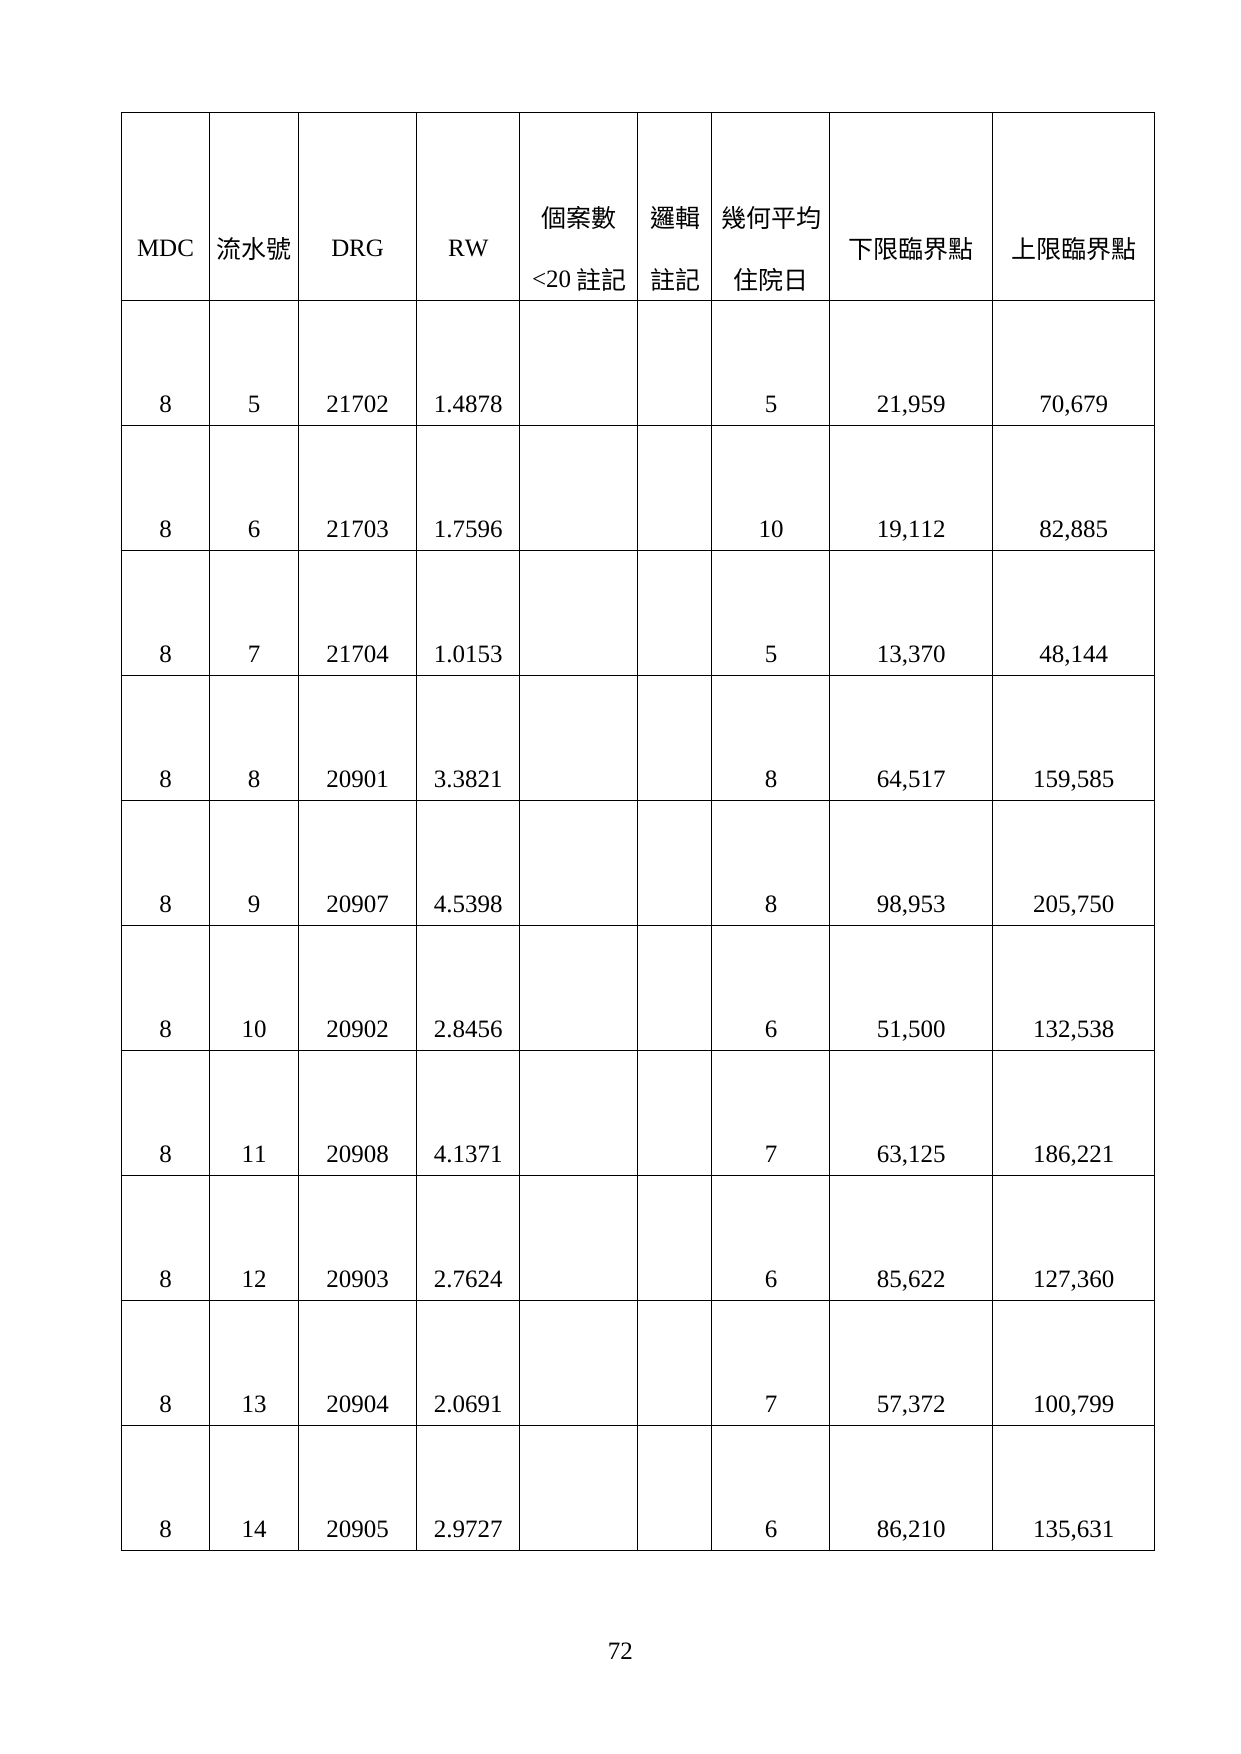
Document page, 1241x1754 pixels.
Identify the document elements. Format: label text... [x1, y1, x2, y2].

table_cell 1.0153 [417, 551, 519, 675]
table_cell [520, 676, 637, 800]
table_cell [638, 301, 711, 425]
table_cell 2.9727 [417, 1426, 519, 1550]
table_cell 1.4878 [417, 301, 519, 425]
table_cell 20902 [299, 926, 416, 1050]
table_cell 70,679 [993, 301, 1154, 425]
table_cell 8 [122, 926, 209, 1050]
table_cell 4.5398 [417, 801, 519, 925]
table_cell [520, 1426, 637, 1550]
table_cell 13 [210, 1301, 298, 1425]
table_cell [520, 551, 637, 675]
table_cell 20905 [299, 1426, 416, 1550]
table_cell 10 [210, 926, 298, 1050]
table_cell 48,144 [993, 551, 1154, 675]
table_cell 64,517 [830, 676, 992, 800]
table_cell 127,360 [993, 1176, 1154, 1300]
table_cell [520, 801, 637, 925]
table_cell 4.1371 [417, 1051, 519, 1175]
table_cell 85,622 [830, 1176, 992, 1300]
table_header 上限臨界點 [993, 113, 1154, 300]
table_cell 13,370 [830, 551, 992, 675]
table_cell 20908 [299, 1051, 416, 1175]
table_cell [520, 1051, 637, 1175]
table_cell 2.7624 [417, 1176, 519, 1300]
table_cell 82,885 [993, 426, 1154, 550]
table_header MDC [122, 113, 209, 300]
table_cell 8 [712, 676, 829, 800]
table_cell 20901 [299, 676, 416, 800]
table_cell 20903 [299, 1176, 416, 1300]
table_cell 6 [712, 1426, 829, 1550]
table_cell 21,959 [830, 301, 992, 425]
table_cell 5 [712, 301, 829, 425]
table_header DRG [299, 113, 416, 300]
table_cell 86,210 [830, 1426, 992, 1550]
table_cell 21702 [299, 301, 416, 425]
table_cell [638, 426, 711, 550]
table_cell 3.3821 [417, 676, 519, 800]
table_cell 5 [210, 301, 298, 425]
table_header RW [417, 113, 519, 300]
table_cell 11 [210, 1051, 298, 1175]
table_cell 1.7596 [417, 426, 519, 550]
table_cell 2.8456 [417, 926, 519, 1050]
table_cell 51,500 [830, 926, 992, 1050]
table_cell [520, 301, 637, 425]
table_cell 8 [122, 1426, 209, 1550]
table_cell 63,125 [830, 1051, 992, 1175]
table_cell 6 [712, 926, 829, 1050]
table_cell 159,585 [993, 676, 1154, 800]
table_cell 8 [122, 801, 209, 925]
table_header 個案數<20註記 [520, 113, 637, 300]
table_cell 132,538 [993, 926, 1154, 1050]
table_cell 21704 [299, 551, 416, 675]
table_cell 14 [210, 1426, 298, 1550]
table_cell 7 [210, 551, 298, 675]
table_cell 8 [122, 1051, 209, 1175]
table_cell 19,112 [830, 426, 992, 550]
table_cell [520, 1176, 637, 1300]
table_cell 2.0691 [417, 1301, 519, 1425]
table_cell 7 [712, 1301, 829, 1425]
table_cell 205,750 [993, 801, 1154, 925]
table_cell 9 [210, 801, 298, 925]
table_cell 98,953 [830, 801, 992, 925]
table_cell [520, 926, 637, 1050]
table_cell 8 [122, 676, 209, 800]
table_cell 8 [122, 426, 209, 550]
table_header 邏輯註記 [638, 113, 711, 300]
table_header 幾何平均住院日 [712, 113, 829, 300]
table_cell 6 [210, 426, 298, 550]
table_header 流水號 [210, 113, 298, 300]
table_cell 20907 [299, 801, 416, 925]
table_cell [638, 926, 711, 1050]
table_cell 57,372 [830, 1301, 992, 1425]
table_cell 8 [210, 676, 298, 800]
table_cell 10 [712, 426, 829, 550]
table_cell 8 [122, 551, 209, 675]
table_cell 21703 [299, 426, 416, 550]
table_header 下限臨界點 [830, 113, 992, 300]
table_cell [520, 1301, 637, 1425]
table_cell [638, 551, 711, 675]
table_cell 12 [210, 1176, 298, 1300]
table_cell 8 [122, 301, 209, 425]
table_cell [638, 1051, 711, 1175]
table_cell 100,799 [993, 1301, 1154, 1425]
table_cell [638, 1301, 711, 1425]
table_cell [638, 1176, 711, 1300]
table_cell 8 [712, 801, 829, 925]
table_cell 8 [122, 1176, 209, 1300]
table_cell 186,221 [993, 1051, 1154, 1175]
table_cell [638, 1426, 711, 1550]
table_cell [638, 801, 711, 925]
table_cell 20904 [299, 1301, 416, 1425]
table_cell 5 [712, 551, 829, 675]
table_cell [638, 676, 711, 800]
table_cell 6 [712, 1176, 829, 1300]
table_cell 8 [122, 1301, 209, 1425]
table_cell 135,631 [993, 1426, 1154, 1550]
table_cell [520, 426, 637, 550]
table_cell 7 [712, 1051, 829, 1175]
